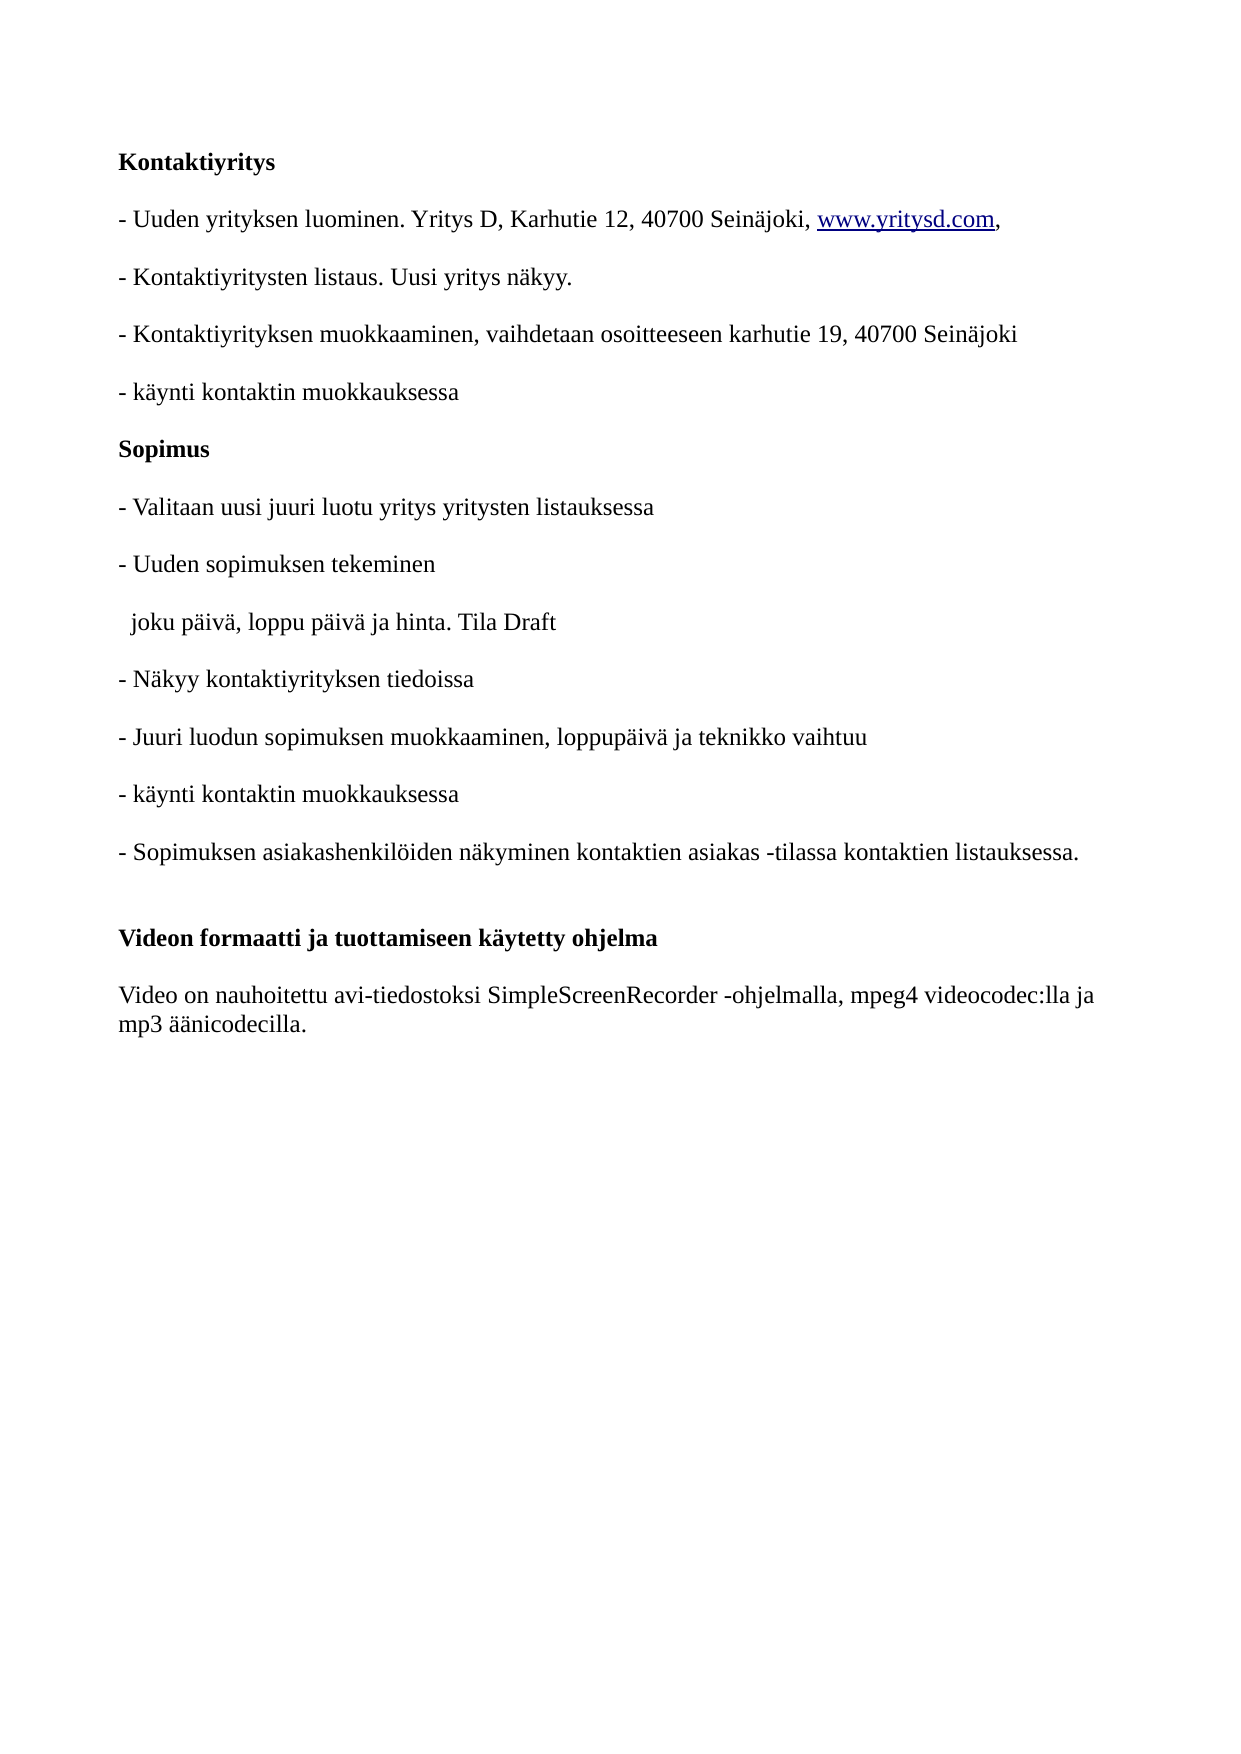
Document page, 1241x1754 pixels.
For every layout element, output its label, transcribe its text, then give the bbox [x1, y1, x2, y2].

text - Kontaktiyritysten listaus. Uusi yritys näkyy. [118, 262, 1122, 291]
text - Uuden yrityksen luominen. Yritys D, Karhutie 12, 40700 Seinäjoki, www.yritysd.com, [118, 204, 1122, 233]
text Kontaktiyritys [118, 147, 1122, 176]
text - Kontaktiyrityksen muokkaaminen, vaihdetaan osoitteeseen karhutie 19, 40700 Seinäjoki [118, 319, 1122, 348]
text Sopimus [118, 434, 1122, 463]
text - Valitaan uusi juuri luotu yritys yritysten listauksessa [118, 492, 1122, 521]
text joku päivä, loppu päivä ja hinta. Tila Draft [118, 607, 1122, 636]
text Videon formaatti ja tuottamiseen käytetty ohjelma [118, 923, 1122, 952]
text - käynti kontaktin muokkauksessa [118, 377, 1122, 406]
text Video on nauhoitettu avi-tiedostoksi SimpleScreenRecorder -ohjelmalla, mpeg4 videocodec:lla ja mp3 äänicodecilla. [118, 981, 1122, 1038]
text - Juuri luodun sopimuksen muokkaaminen, loppupäivä ja teknikko vaihtuu [118, 722, 1122, 751]
text - Näkyy kontaktiyrityksen tiedoissa [118, 664, 1122, 693]
text - Uuden sopimuksen tekeminen [118, 549, 1122, 578]
text - Sopimuksen asiakashenkilöiden näkyminen kontaktien asiakas -tilassa kontaktien listauksessa. [118, 837, 1122, 866]
text - käynti kontaktin muokkauksessa [118, 779, 1122, 808]
